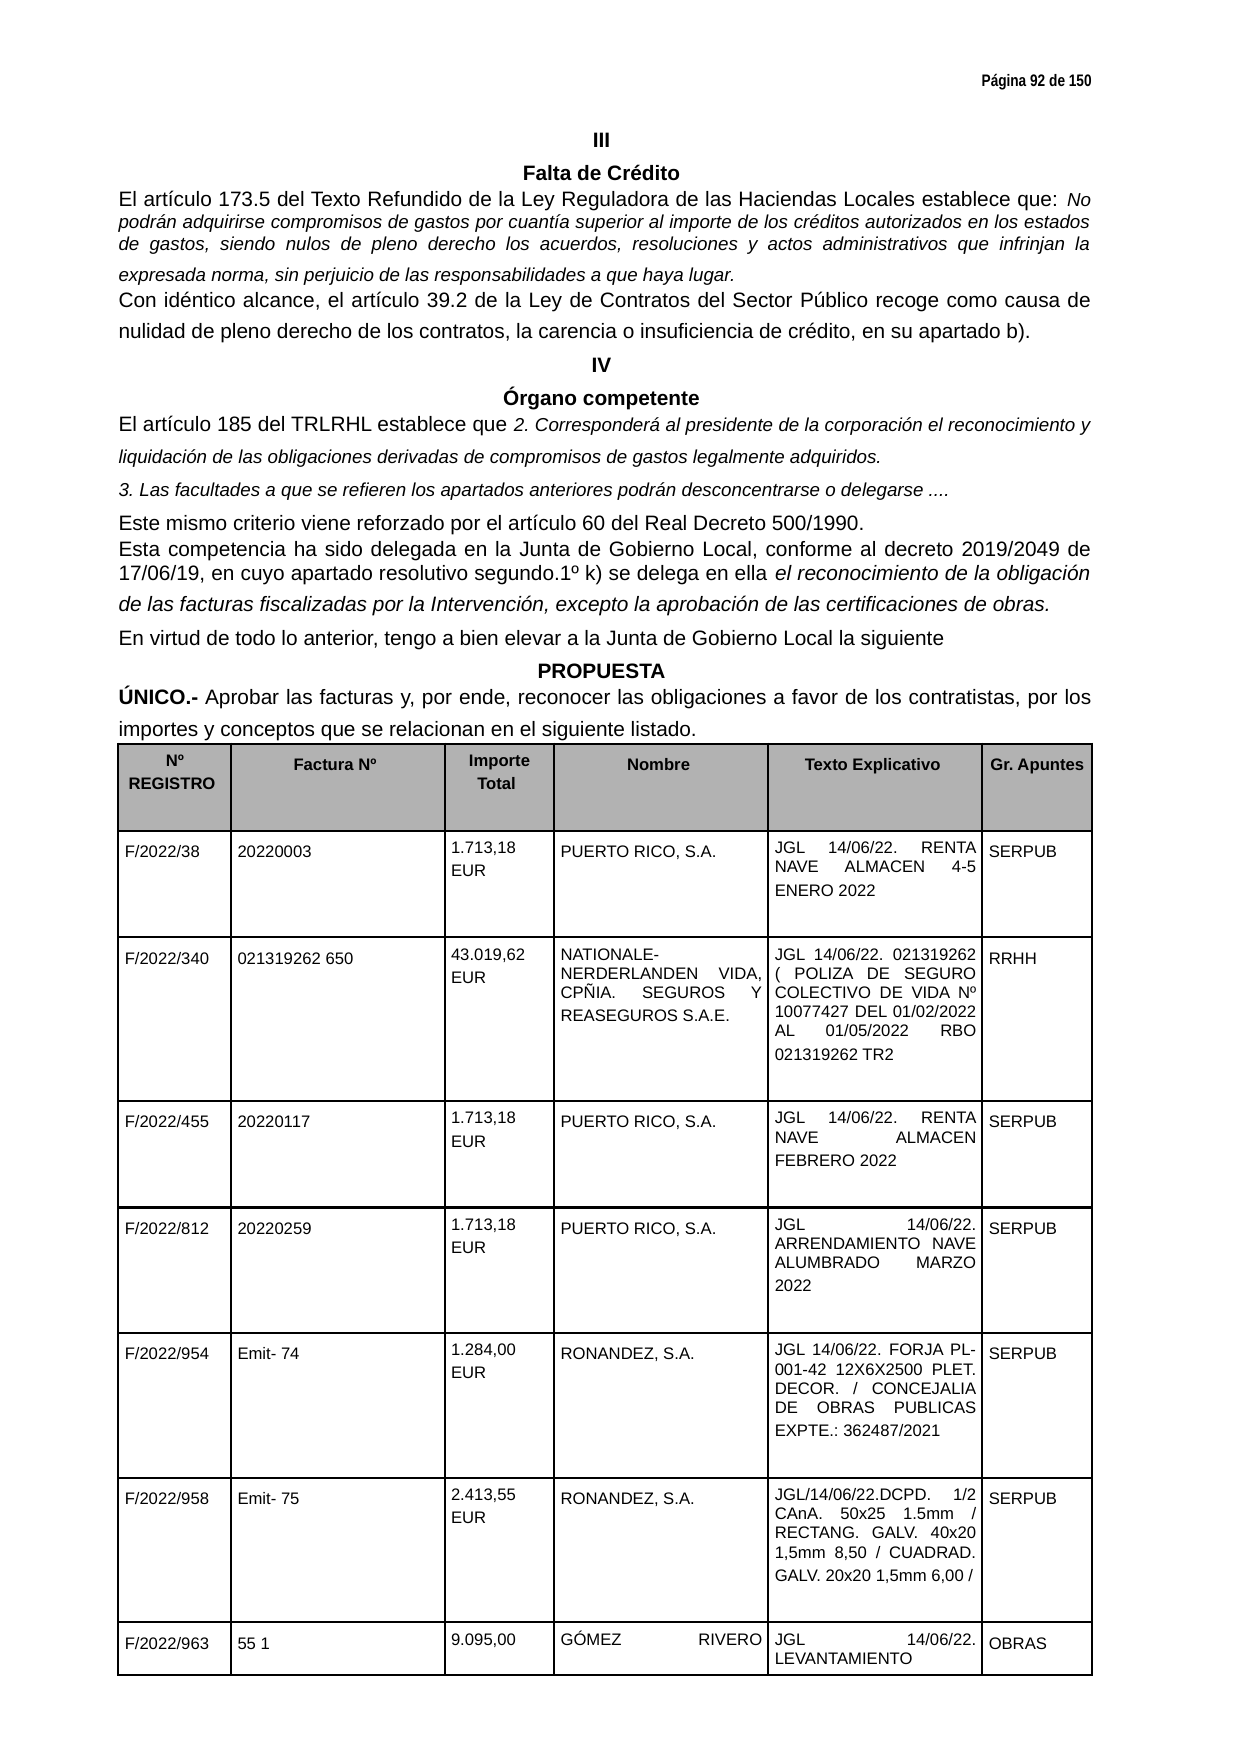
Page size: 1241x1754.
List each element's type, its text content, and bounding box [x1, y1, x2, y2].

table_cell SERPUB [983, 1479, 1091, 1621]
table_cell 021319262 650 [232, 938, 444, 1100]
text En virtud de todo lo anterior, tengo a bien elevar a la Junta de Gobierno Local la siguiente [118, 618, 1092, 652]
table_cell NATIONALE-NERDERLANDEN VIDA, CPÑIA. SEGUROS Y REASEGUROS S.A.E. [555, 938, 767, 1100]
table_header Nº REGISTRO [119, 745, 230, 830]
table_cell RRHH [983, 938, 1091, 1100]
table_cell F/2022/812 [119, 1209, 230, 1332]
table_header Factura Nº [232, 745, 444, 830]
table_cell 1.713,18 EUR [446, 832, 553, 936]
table_header Texto Explicativo [769, 745, 981, 830]
table_cell 55 1 [232, 1623, 444, 1674]
table_cell PUERTO RICO, S.A. [555, 1209, 767, 1332]
table_cell 1.713,18 EUR [446, 1102, 553, 1206]
table_cell PUERTO RICO, S.A. [555, 1102, 767, 1206]
table_cell 20220117 [232, 1102, 444, 1206]
text PROPUESTA [118, 652, 1092, 685]
table_cell JGL 14/06/22. LEVANTAMIENTO [769, 1623, 981, 1674]
table_cell JGL 14/06/22. RENTA NAVE ALMACEN 4-5 ENERO 2022 [769, 832, 981, 936]
table_cell 1.713,18 EUR [446, 1209, 553, 1332]
table_cell 2.413,55 EUR [446, 1479, 553, 1621]
table_cell 43.019,62 EUR [446, 938, 553, 1100]
table_cell GÓMEZ RIVERO [555, 1623, 767, 1674]
text IV [118, 345, 1092, 378]
table_cell SERPUB [983, 1209, 1091, 1332]
text Esta competencia ha sido delegada en la Junta de Gobierno Local, conforme al decreto 2019/2049 de 17/06/19, en cuyo apartado resolutivo segundo.1º k) se delega en ella el reconocimiento de la obligación de las facturas fiscalizadas por la Intervención, excepto la aprobación de las certificaciones de obras. [118, 537, 1092, 618]
table_cell F/2022/340 [119, 938, 230, 1100]
table_cell 1.284,00 EUR [446, 1334, 553, 1477]
table_cell JGL 14/06/22. 021319262 ( POLIZA DE SEGURO COLECTIVO DE VIDA Nº 10077427 DEL 01/02/2022 AL 01/05/2022 RBO 021319262 TR2 [769, 938, 981, 1100]
table_cell JGL 14/06/22. RENTA NAVE ALMACEN FEBRERO 2022 [769, 1102, 981, 1206]
table_header Importe Total [446, 745, 553, 830]
table_cell SERPUB [983, 1102, 1091, 1206]
table_cell Emit- 75 [232, 1479, 444, 1621]
table_cell F/2022/963 [119, 1623, 230, 1674]
table_cell RONANDEZ, S.A. [555, 1334, 767, 1477]
text III [118, 120, 1092, 153]
table_cell Emit- 74 [232, 1334, 444, 1477]
table_cell 20220003 [232, 832, 444, 936]
text Con idéntico alcance, el artículo 39.2 de la Ley de Contratos del Sector Público recoge como causa de nulidad de pleno derecho de los contratos, la carencia o insuficiencia de crédito, en su apartado b). [118, 287, 1092, 345]
table_cell F/2022/38 [119, 832, 230, 936]
table_cell JGL 14/06/22. FORJA PL-001-42 12X6X2500 PLET. DECOR. / CONCEJALIA DE OBRAS PUBLICAS EXPTE.: 362487/2021 [769, 1334, 981, 1477]
table_cell JGL/14/06/22.DCPD. 1/2 CAnA. 50x25 1.5mm / RECTANG. GALV. 40x20 1,5mm 8,50 / CUADRAD. GALV. 20x20 1,5mm 6,00 / [769, 1479, 981, 1621]
table_cell 20220259 [232, 1209, 444, 1332]
table_cell SERPUB [983, 832, 1091, 936]
table_header Gr. Apuntes [983, 745, 1091, 830]
table_header Nombre [555, 745, 767, 830]
table_cell SERPUB [983, 1334, 1091, 1477]
table_cell 9.095,00 [446, 1623, 553, 1674]
table_cell PUERTO RICO, S.A. [555, 832, 767, 936]
text Este mismo criterio viene reforzado por el artículo 60 del Real Decreto 500/1990. [118, 503, 1092, 537]
table_cell F/2022/954 [119, 1334, 230, 1477]
table_cell JGL 14/06/22. ARRENDAMIENTO NAVE ALUMBRADO MARZO 2022 [769, 1209, 981, 1332]
table_cell RONANDEZ, S.A. [555, 1479, 767, 1621]
text Falta de Crédito [118, 153, 1092, 187]
table_cell OBRAS [983, 1623, 1091, 1674]
text El artículo 185 del TRLRHL establece que 2. Corresponderá al presidente de la corporación el reconocimiento y liquidación de las obligaciones derivadas de compromisos de gastos legalmente adquiridos. [118, 412, 1092, 469]
table_cell F/2022/455 [119, 1102, 230, 1206]
text ÚNICO.- Aprobar las facturas y, por ende, reconocer las obligaciones a favor de los contratistas, por los importes y conceptos que se relacionan en el siguiente listado. [118, 685, 1092, 743]
text 3. Las facultades a que se refieren los apartados anteriores podrán desconcentrarse o delegarse .... [118, 469, 1092, 503]
table_cell F/2022/958 [119, 1479, 230, 1621]
text Órgano competente [118, 378, 1092, 412]
text El artículo 173.5 del Texto Refundido de la Ley Reguladora de las Haciendas Locales establece que: No podrán adquirirse compromisos de gastos por cuantía superior al importe de los créditos autorizados en los estados de gastos, siendo nulos de pleno derecho los acuerdos, resoluciones y actos administrativos que infrinjan la expresada norma, sin perjuicio de las responsabilidades a que haya lugar. [118, 187, 1092, 287]
